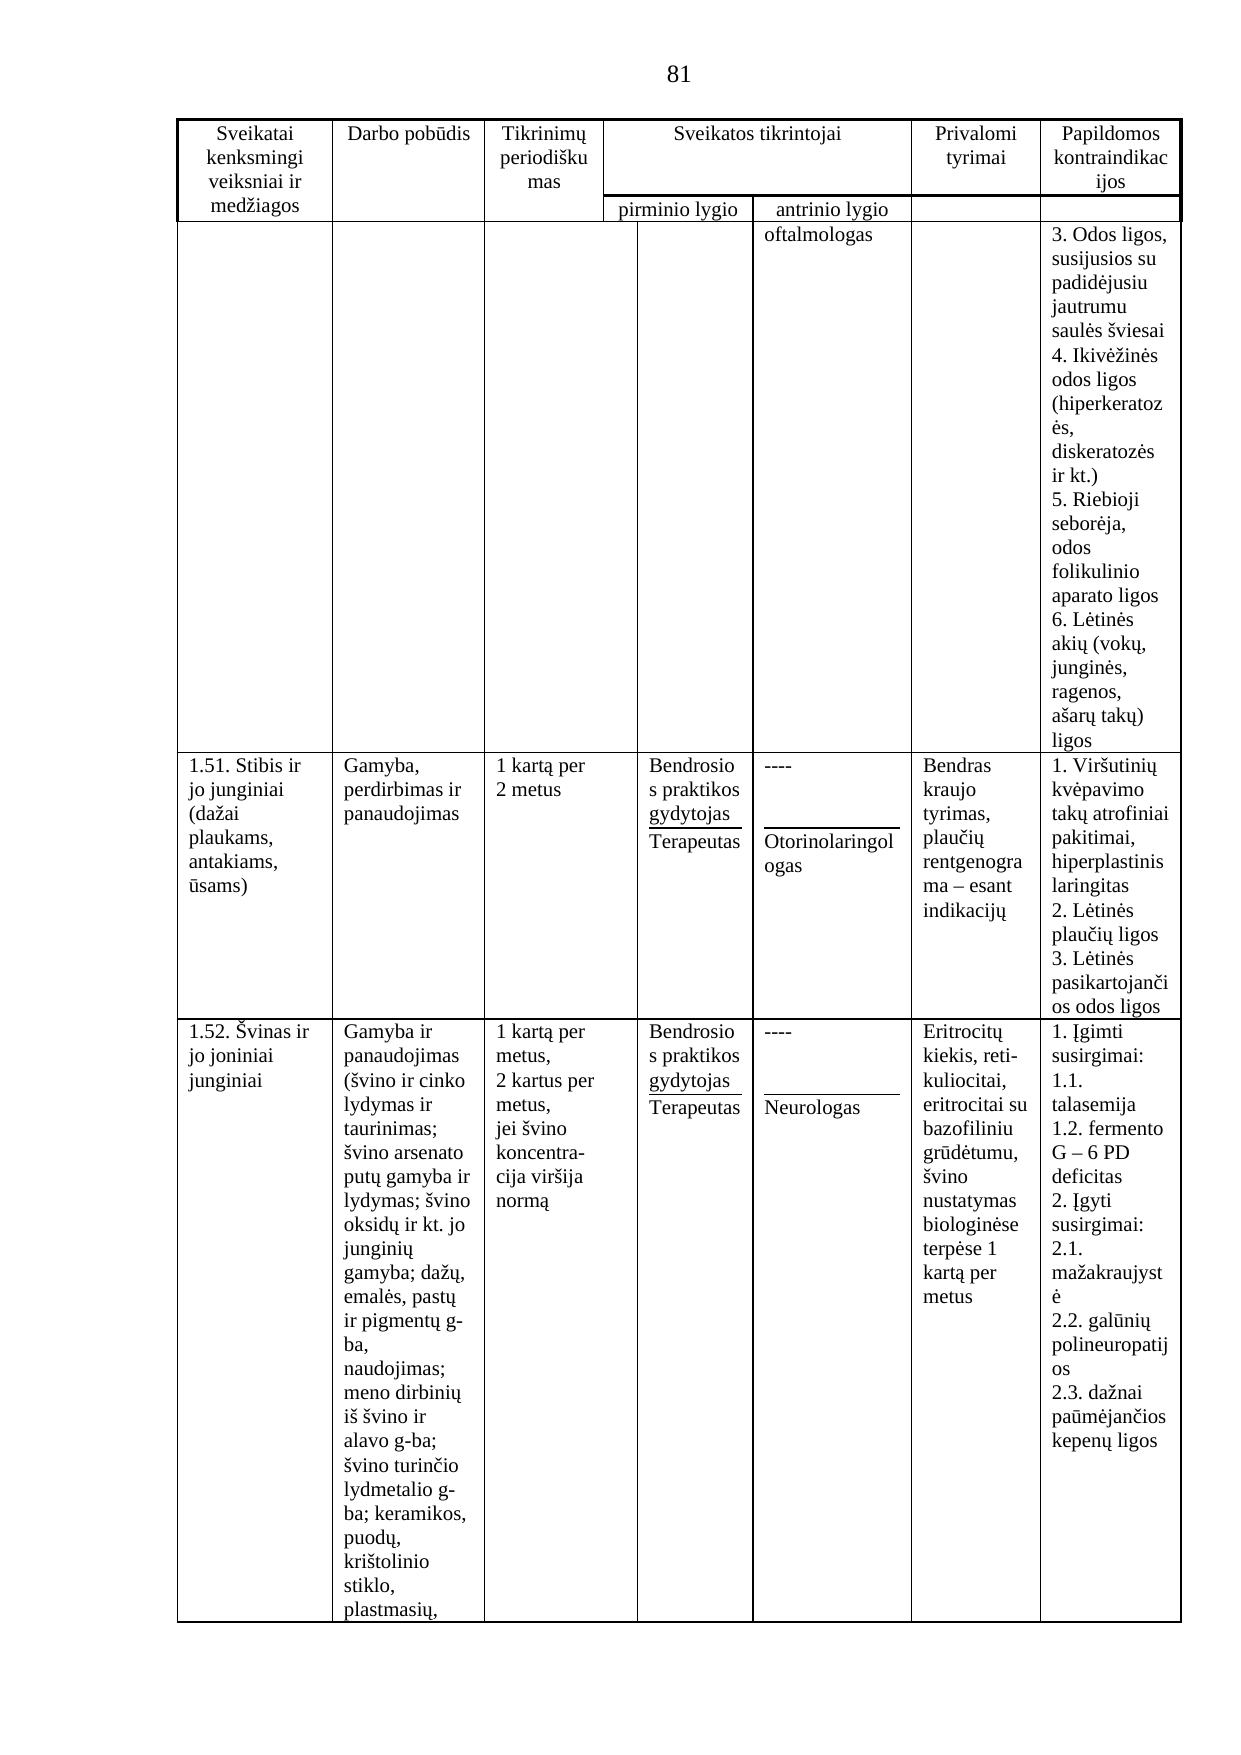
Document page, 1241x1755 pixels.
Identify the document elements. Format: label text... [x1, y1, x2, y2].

table_cell pirminio lygio [604, 197, 752, 221]
table_cell [638, 222, 752, 752]
table_cell 3. Odos ligos, susijusios su padidėjusiu jautrumu saulės šviesai 4. Ikivėžinės odos ligos (hiperkeratozės, diskeratozės ir kt.) 5. Riebioji seborėja, odos folikulinio aparato ligos 6. Lėtinės akių (vokų, junginės, ragenos, ašarų takų) ligos [1041, 222, 1180, 752]
table_cell [485, 222, 637, 752]
table_cell ---- Neurologas [754, 1020, 911, 1621]
table_cell ---- Otorinolaringologas [754, 753, 911, 1018]
table_cell 1 kartą per metus, 2 kartus per metus, jei švino koncentra- cija viršija normą [485, 1020, 637, 1621]
table_cell [912, 222, 1040, 752]
table_cell Bendras kraujo tyrimas, plaučių rentgenograma – esant indikacijų [912, 753, 1040, 1018]
table_cell 1. Viršutinių kvėpavimo takų atrofiniai pakitimai, hiperplastinis laringitas 2. Lėtinės plaučių ligos 3. Lėtinės pasikartojančios odos ligos [1041, 753, 1180, 1018]
table_cell [333, 222, 484, 752]
table_cell Gamyba, perdirbimas ir panaudojimas [333, 753, 484, 1018]
table_cell Bendrosios praktikos gydytojas Terapeutas [638, 753, 752, 1018]
table_cell [1041, 197, 1179, 221]
table_cell Gamyba ir panaudojimas (švino ir cinko lydymas ir taurinimas; švino arsenato putų gamyba ir lydymas; švino oksidų ir kt. jo junginių gamyba; dažų, emalės, pastų ir pigmentų g-ba, naudojimas; meno dirbinių iš švino ir alavo g-ba; švino turinčio lydmetalio g-ba; keramikos, puodų, krištolinio stiklo, plastmasių, [333, 1020, 484, 1621]
table_cell 1.51. Stibis ir jo junginiai (dažai plaukams, antakiams, ūsams) [178, 753, 332, 1018]
table_cell oftalmologas [754, 222, 911, 752]
table_header Privalomi tyrimai [912, 121, 1040, 193]
table_header Papildomos kontraindikacijos [1041, 121, 1179, 193]
table_cell [178, 222, 332, 752]
table_cell 1 kartą per 2 metus [485, 753, 637, 1018]
table_header Darbo pobūdis [333, 121, 484, 221]
table_cell [912, 197, 1040, 221]
table_cell Eritrocitų kiekis, reti-kuliocitai, eritrocitai su bazofiliniu grūdėtumu, švino nustatymas biologinėse terpėse 1 kartą per metus [912, 1020, 1040, 1621]
table_cell Bendrosios praktikos gydytojas Terapeutas [638, 1020, 752, 1621]
table_cell 1. Įgimti susirgimai: 1.1. talasemija 1.2. fermento G – 6 PD deficitas 2. Įgyti susirgimai: 2.1. mažakraujystė 2.2. galūnių polineuropatijos 2.3. dažnai paūmėjančios kepenų ligos [1041, 1020, 1180, 1621]
table_header Sveikatai kenksmingi veiksniai ir medžiagos [179, 121, 332, 221]
table_cell 1.52. Švinas ir jo joniniai junginiai [178, 1020, 332, 1621]
table_cell antrinio lygio [754, 197, 911, 221]
table_header Sveikatos tikrintojai [604, 121, 911, 193]
table_header Tikrinimų periodiškumas [485, 121, 603, 221]
